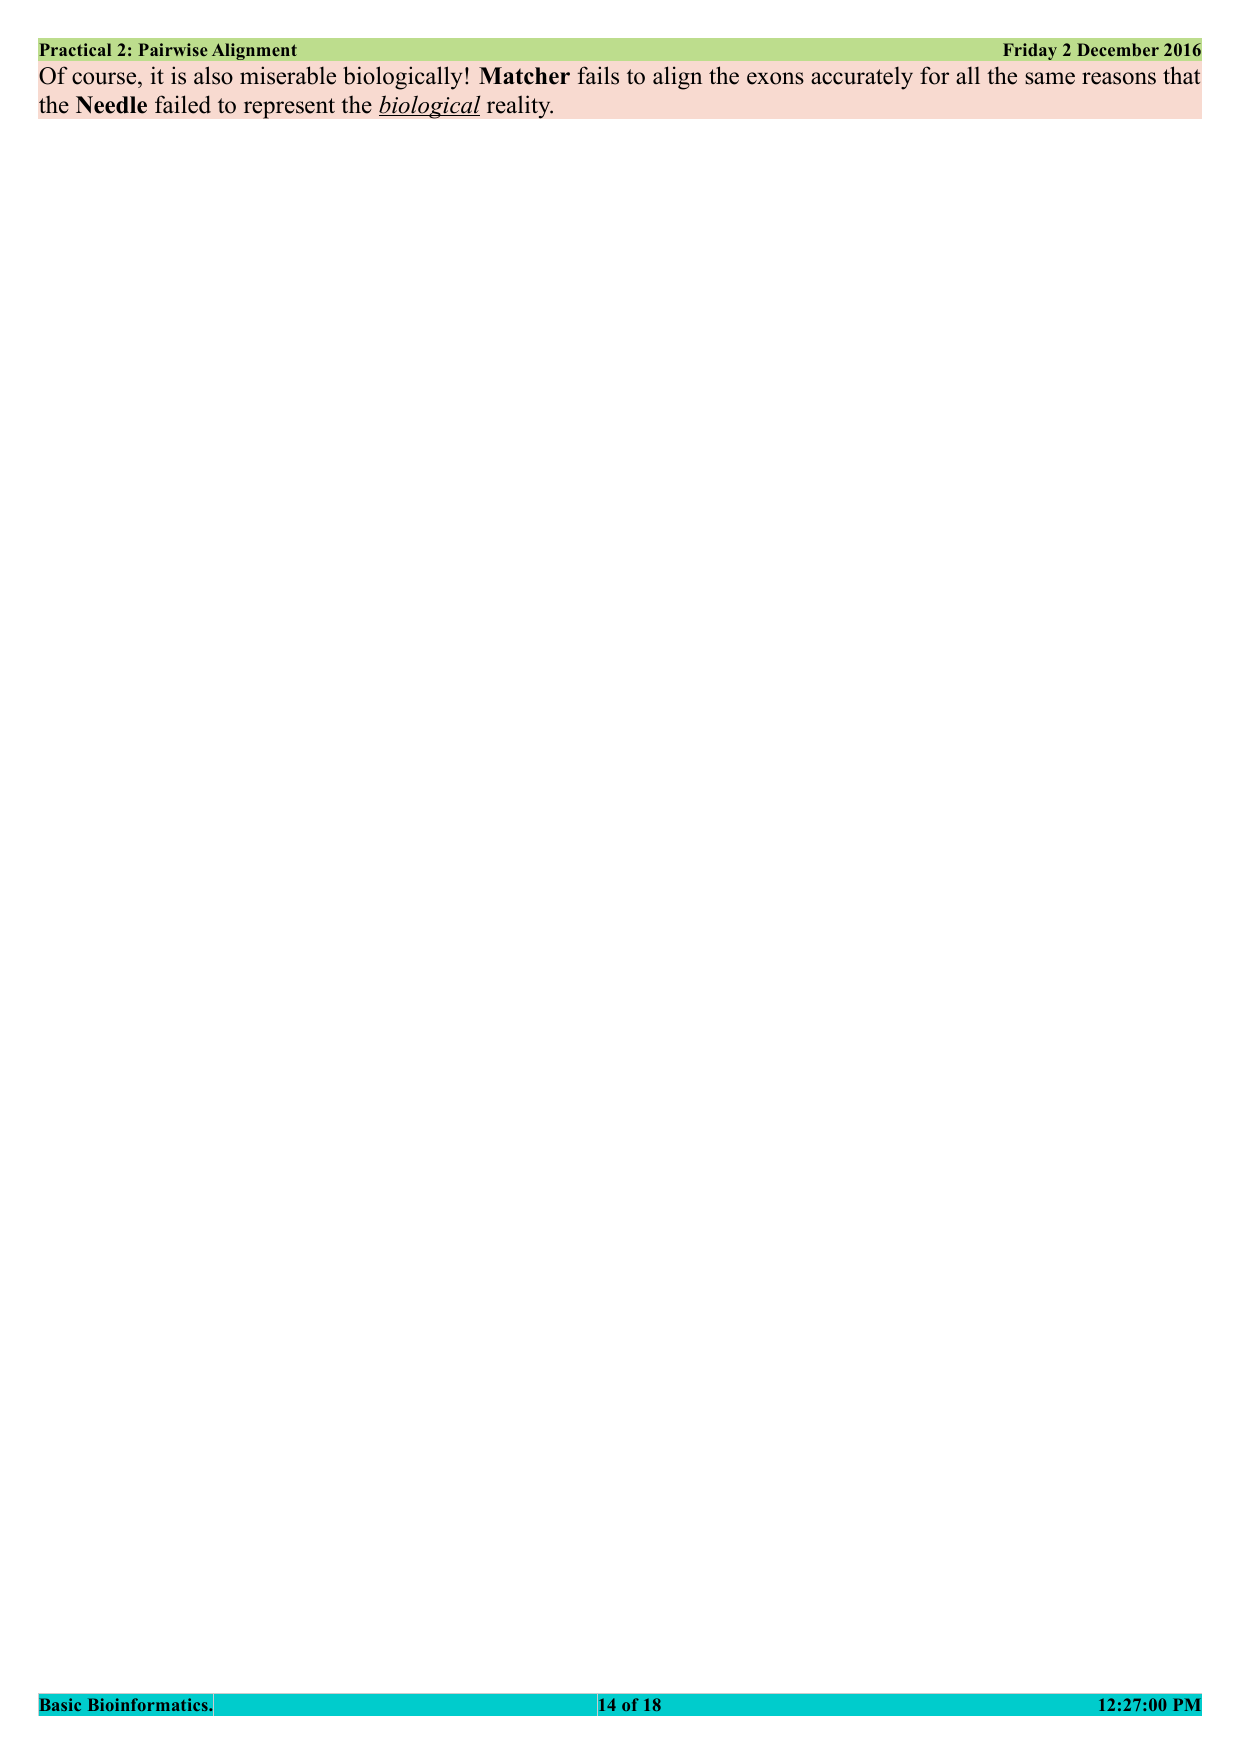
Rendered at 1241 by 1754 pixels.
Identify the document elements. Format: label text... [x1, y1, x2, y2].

text Of course, it is also miserable biologically! Matcher fails to align the exons accurately for all the same reasons that the Needle failed to represent the biological reality. [38, 61, 1202, 119]
